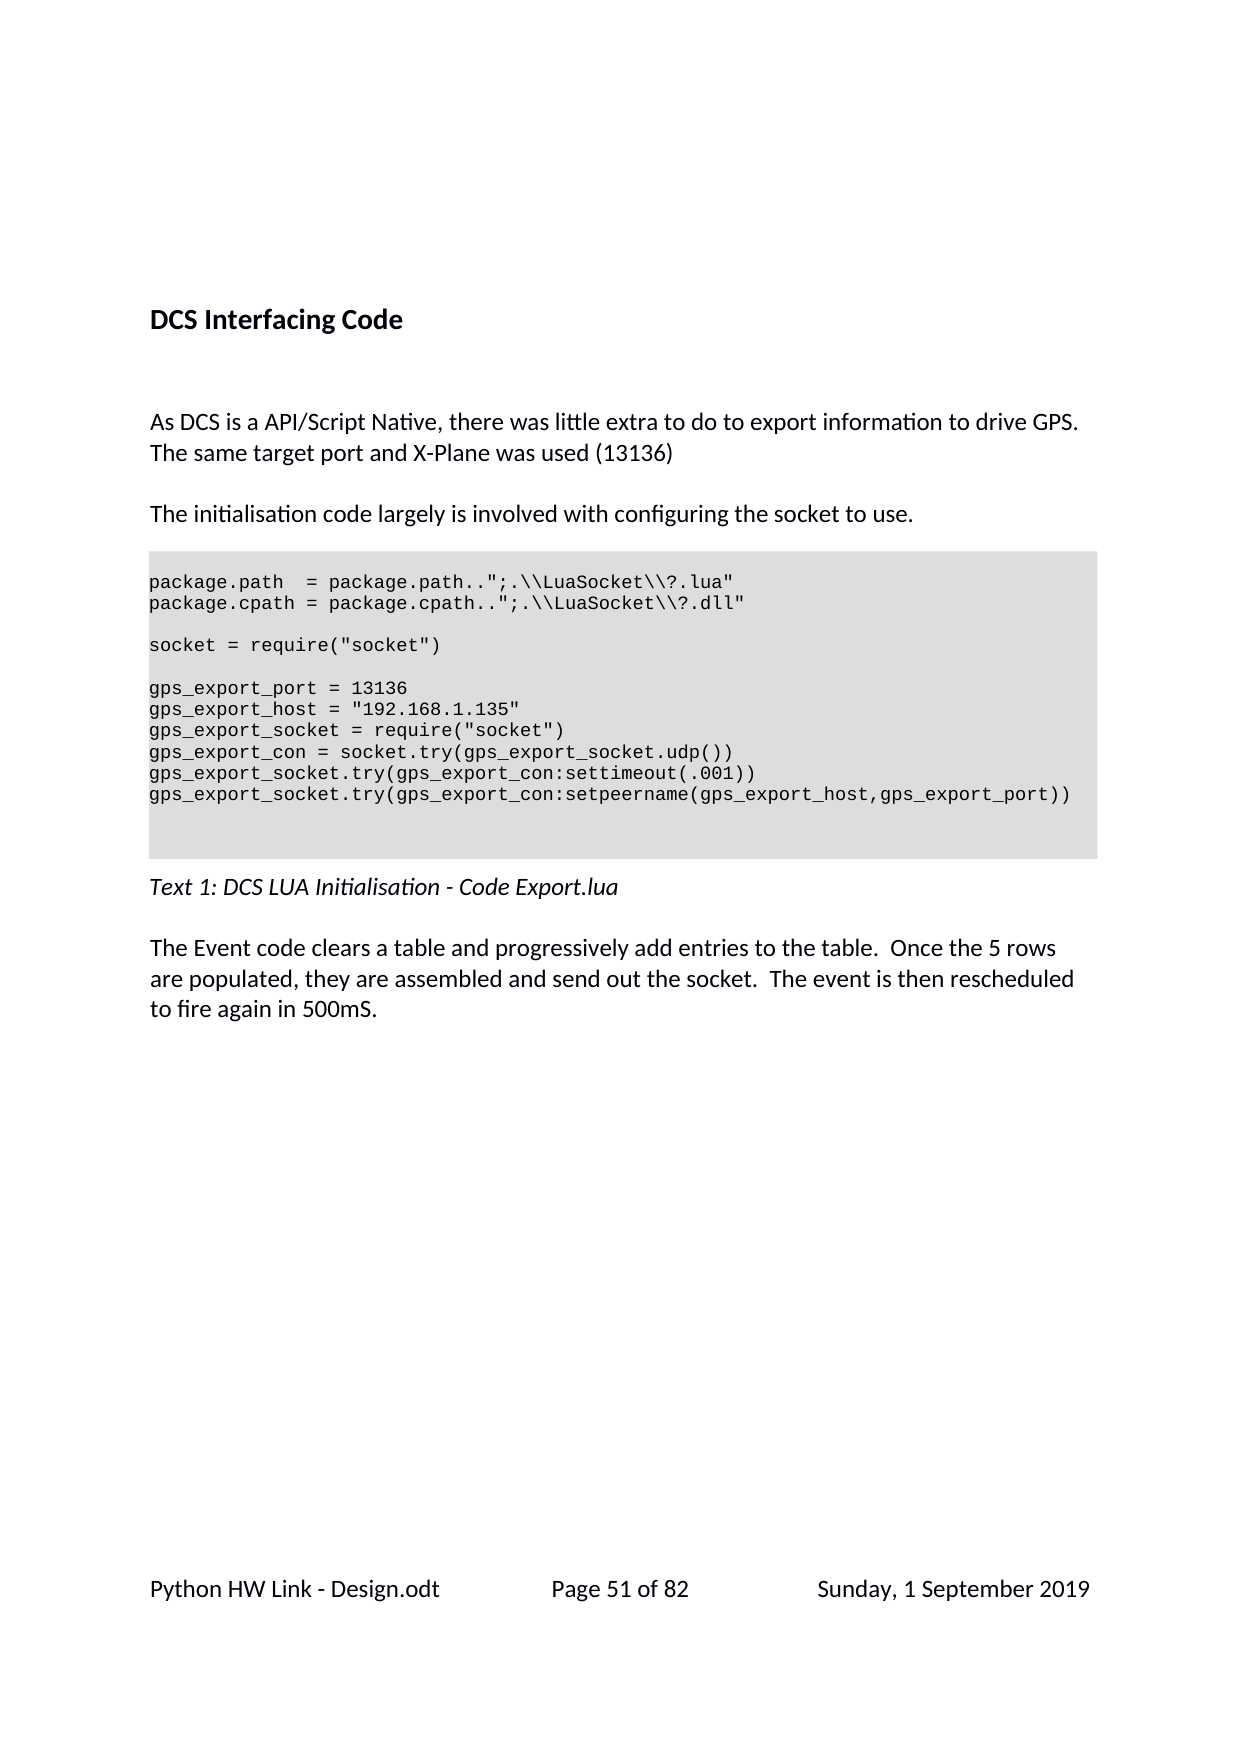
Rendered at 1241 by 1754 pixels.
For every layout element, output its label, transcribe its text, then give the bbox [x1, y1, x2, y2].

text The Event code clears a table and progressively add entries to the table. Once the 5 rows are populated, they are assembled and send out the socket. The event is then rescheduled to fire again in 500mS. [150, 932, 1090, 1024]
text Text 1: DCS LUA Initialisation - Code Export.lua [149, 859, 1097, 902]
subtitle DCS Interfacing Code [150, 301, 1090, 337]
text The initialisation code largely is involved with configuring the socket to use. [150, 498, 1090, 528]
text As DCS is a API/Script Native, there was little extra to do to export information to drive GPS. The same target port and X-Plane was used (13136) [150, 406, 1090, 467]
